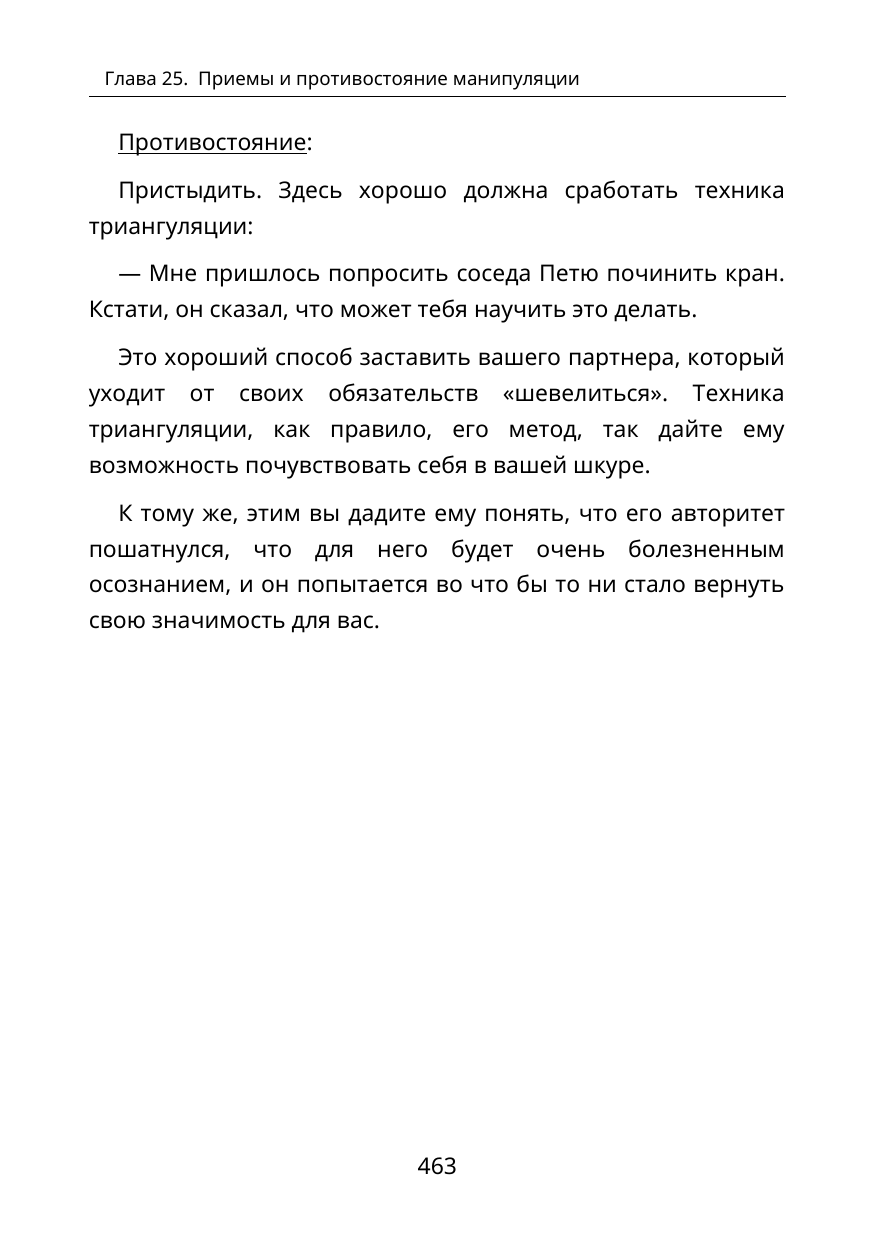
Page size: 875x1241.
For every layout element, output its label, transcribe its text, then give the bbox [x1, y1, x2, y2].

text Пристыдить. Здесь хорошо должна сработать техника триангуляции: [88, 174, 786, 241]
text Противостояние: [88, 126, 786, 157]
text Это хороший способ заставить вашего партнера, который уходит от своих обязательств «шевелиться». Техника триангуляции, как правило, его метод, так дайте ему возможность почувствовать себя в вашей шкуре. [88, 341, 786, 480]
text К тому же, этим вы дадите ему понять, что его авторитет пошатнулся, что для него будет очень болезненным осознанием, и он попытается во что бы то ни стало вернуть свою значимость для вас. [88, 497, 786, 636]
text — Мне пришлось попросить соседа Петю починить кран. Кстати, он сказал, что может тебя научить это делать. [88, 257, 786, 324]
